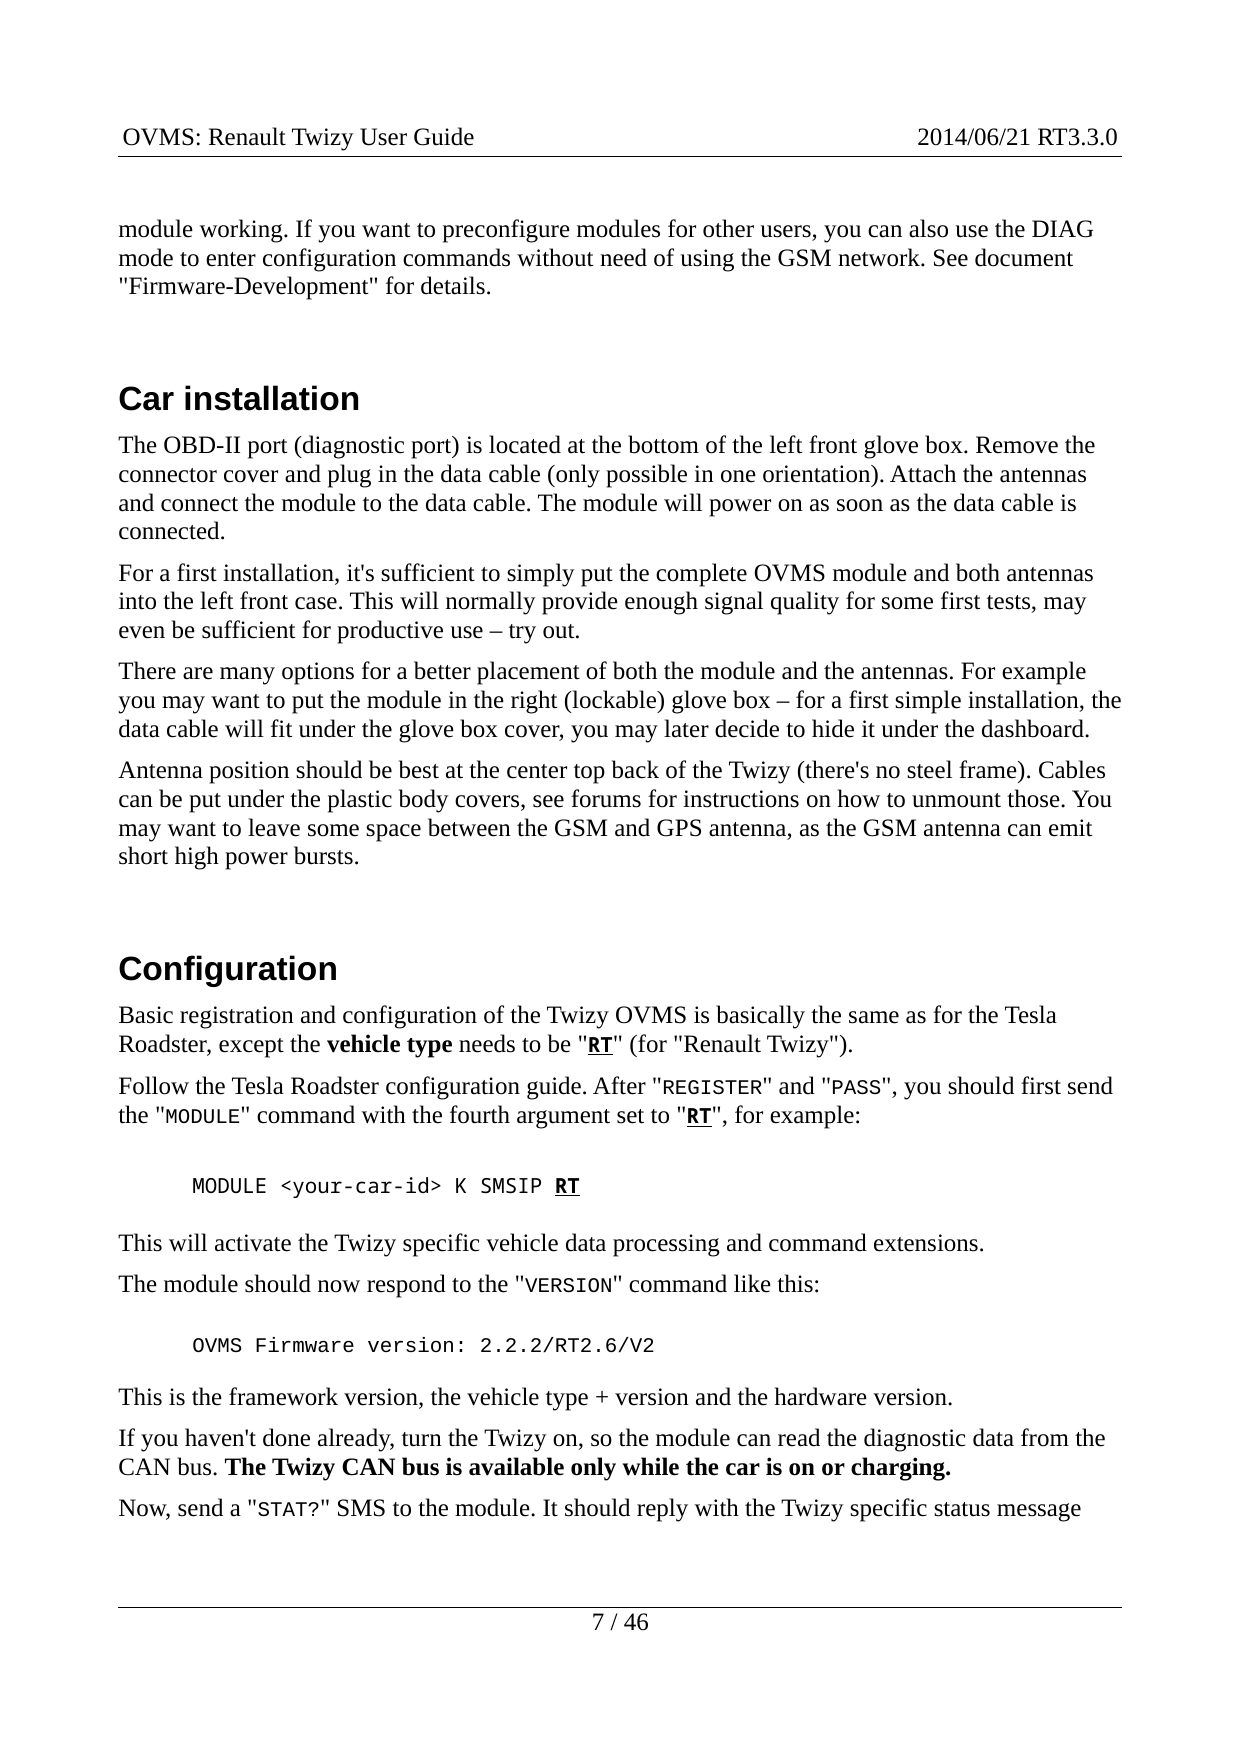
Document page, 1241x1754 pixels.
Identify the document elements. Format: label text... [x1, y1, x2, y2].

text For a first installation, it's sufficient to simply put the complete OVMS module and both antennas into the left front case. This will normally provide enough signal quality for some first tests, may even be sufficient for productive use – try out. [118, 558, 1122, 644]
text module working. If you want to preconfigure modules for other users, you can also use the DIAG mode to enter configuration commands without need of using the GSM network. See document "Firmware-Development" for details. [118, 214, 1122, 300]
text Antenna position should be best at the center top back of the Twizy (there's no steel frame). Cables can be put under the plastic body covers, see forums for instructions on how to unmount those. You may want to leave some space between the GSM and GPS antenna, as the GSM antenna can emit short high power bursts. [118, 755, 1122, 870]
text If you haven't done already, turn the Twizy on, so the module can read the diagnostic data from the CAN bus. The Twizy CAN bus is available only while the car is on or charging. [118, 1423, 1122, 1481]
text The module should now respond to the "VERSION" command like this: [118, 1269, 1122, 1298]
text This will activate the Twizy specific vehicle data processing and command extensions. [118, 1228, 1122, 1256]
text OVMS Firmware version: 2.2.2/RT2.6/V2 [192, 1311, 1122, 1358]
text This is the framework version, the vehicle type + version and the hardware version. [118, 1382, 1122, 1411]
text Follow the Tesla Roadster configuration guide. After "REGISTER" and "PASS", you should first send the "MODULE" command with the fourth argument set to "RT", for example: [118, 1071, 1122, 1130]
text The OBD-II port (diagnostic port) is located at the bottom of the left front glove box. Remove the connector cover and plug in the data cable (only possible in one orientation). Attach the antennas and connect the module to the data cable. The module will power on as soon as the data cable is connected. [118, 430, 1122, 545]
text Now, send a "STAT?" SMS to the module. It should reply with the Twizy specific status message [118, 1493, 1122, 1523]
text There are many options for a better placement of both the module and the antennas. For example you may want to put the module in the right (lockable) glove box – for a first simple installation, the data cable will fit under the glove box cover, you may later decide to hide it under the dashboard. [118, 656, 1122, 743]
text Basic registration and configuration of the Twizy OVMS is basically the same as for the Tesla Roadster, except the vehicle type needs to be "RT" (for "Renault Twizy"). [118, 1000, 1122, 1058]
text MODULE <your-car-id> K SMSIP RT [192, 1171, 1122, 1199]
subtitle Configuration [118, 949, 1122, 987]
subtitle Car installation [118, 379, 1122, 418]
